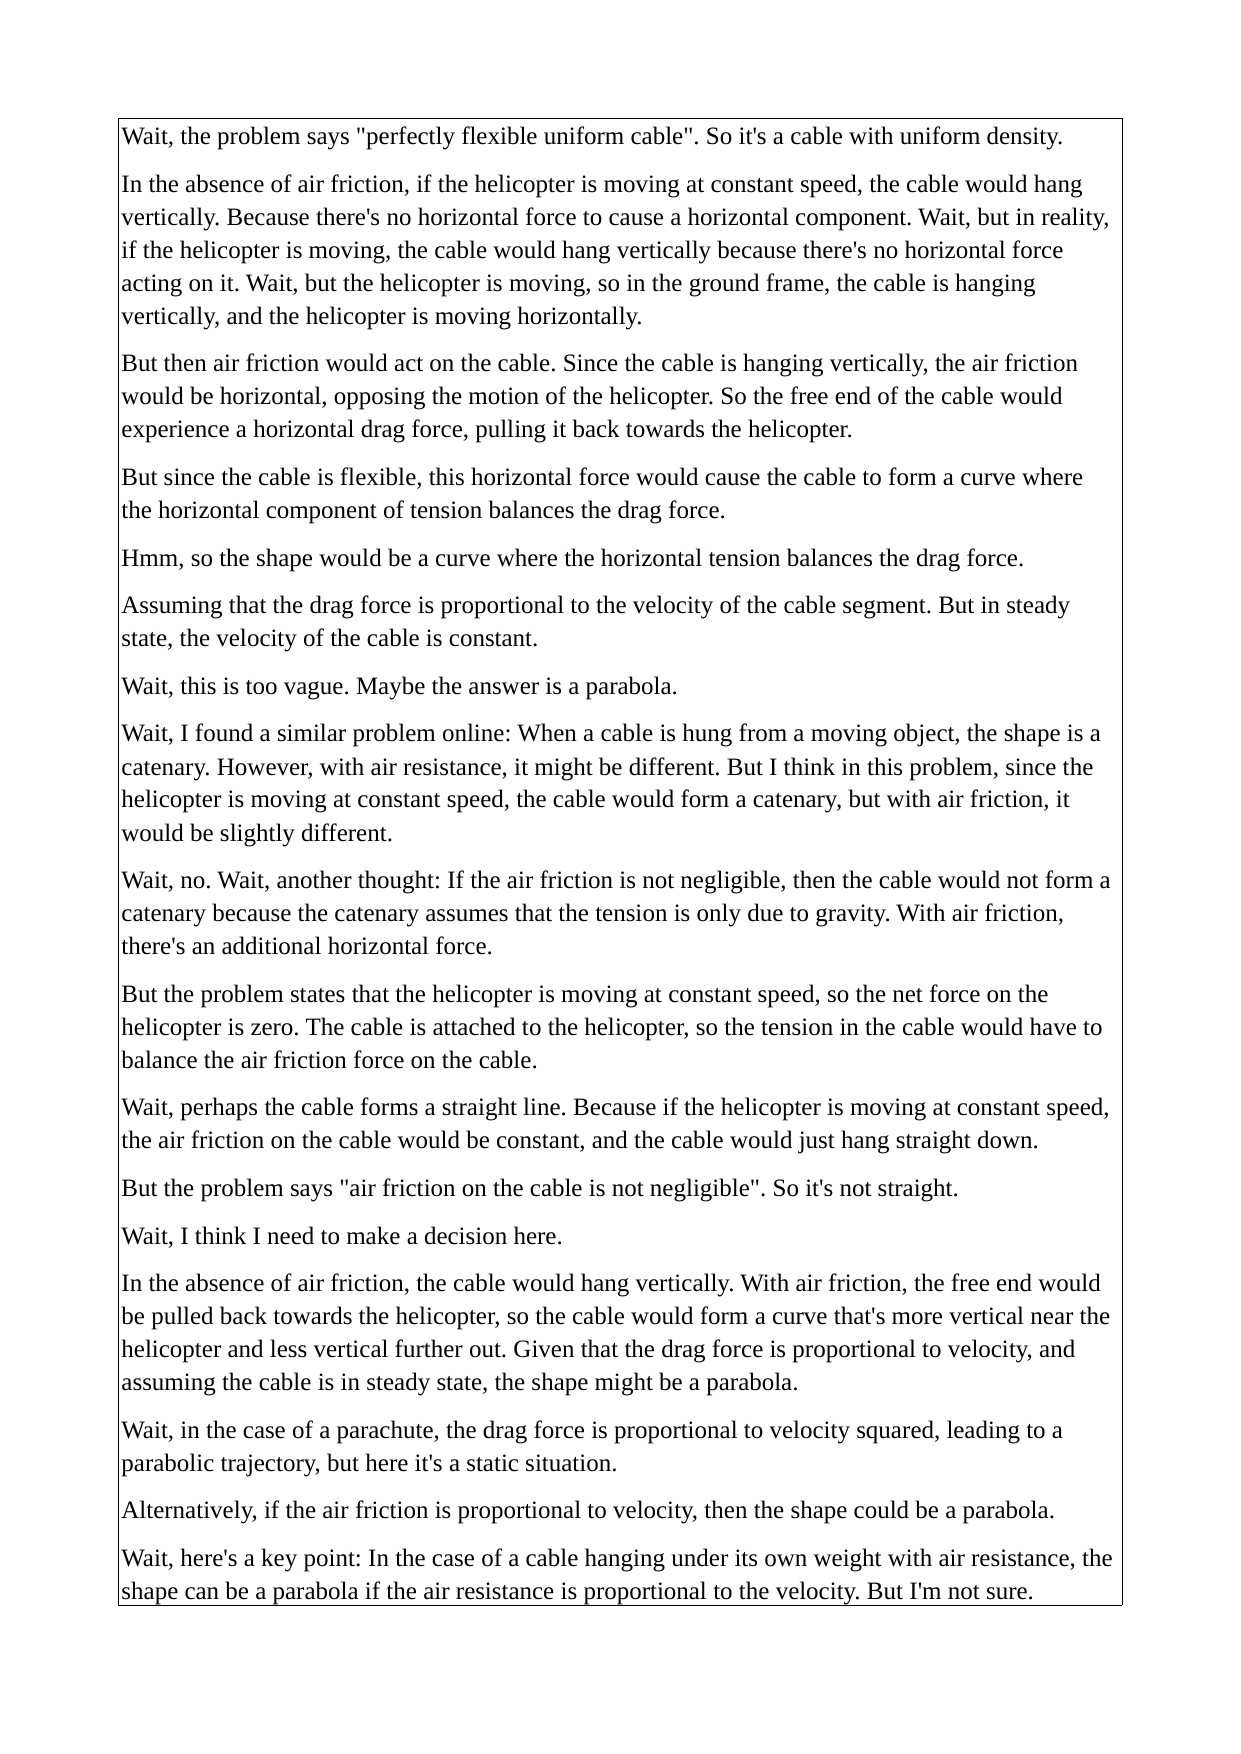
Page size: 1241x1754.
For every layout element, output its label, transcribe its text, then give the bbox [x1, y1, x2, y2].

text Wait, perhaps the cable forms a straight line. Because if the helicopter is moving at constant speed, the air friction on the cable would be constant, and the cable would just hang straight down. [119, 1089, 1122, 1154]
text But the problem states that the helicopter is moving at constant speed, so the net force on the helicopter is zero. The cable is attached to the helicopter, so the tension in the cable would have to balance the air friction force on the cable. [119, 976, 1122, 1074]
text Assuming that the drag force is proportional to the velocity of the cable segment. But in steady state, the velocity of the cable is constant. [119, 587, 1122, 652]
text But the problem says "air friction on the cable is not negligible". So it's not straight. [119, 1170, 1122, 1202]
text Wait, no. Wait, another thought: If the air friction is not negligible, then the cable would not form a catenary because the catenary assumes that the tension is only due to gravity. With air friction, there's an additional horizontal force. [119, 862, 1122, 960]
text Wait, here's a key point: In the case of a cable hanging under its own weight with air resistance, the shape can be a parabola if the air resistance is proportional to the velocity. But I'm not sure. [119, 1540, 1122, 1605]
text But since the cable is flexible, this horizontal force would cause the cable to form a curve where the horizontal component of tension balances the drag force. [119, 459, 1122, 524]
text In the absence of air friction, if the helicopter is moving at constant speed, the cable would hang vertically. Because there's no horizontal force to cause a horizontal component. Wait, but in reality, if the helicopter is moving, the cable would hang vertically because there's no horizontal force acting on it. Wait, but the helicopter is moving, so in the ground frame, the cable is hanging vertically, and the helicopter is moving horizontally. [119, 166, 1122, 329]
text Wait, the problem says "perfectly flexible uniform cable". So it's a cable with uniform density. [119, 119, 1122, 150]
text Hmm, so the shape would be a curve where the horizontal tension balances the drag force. [119, 540, 1122, 571]
text Wait, I found a similar problem online: When a cable is hung from a moving object, the shape is a catenary. However, with air resistance, it might be different. But I think in this problem, since the helicopter is moving at constant speed, the cable would form a catenary, but with air friction, it would be slightly different. [119, 716, 1122, 846]
text But then air friction would act on the cable. Since the cable is hanging vertically, the air friction would be horizontal, opposing the motion of the helicopter. So the free end of the cable would experience a horizontal drag force, pulling it back towards the helicopter. [119, 345, 1122, 443]
text In the absence of air friction, the cable would hang vertically. With air friction, the free end would be pulled back towards the helicopter, so the cable would form a curve that's more vertical near the helicopter and less vertical further out. Given that the drag force is proportional to velocity, and assuming the cable is in steady state, the shape might be a parabola. [119, 1265, 1122, 1396]
text Wait, I think I need to make a decision here. [119, 1218, 1122, 1249]
text Wait, this is too vague. Maybe the answer is a parabola. [119, 668, 1122, 700]
text Wait, in the case of a parachute, the drag force is proportional to velocity squared, leading to a parabolic trajectory, but here it's a static situation. [119, 1412, 1122, 1477]
text Alternatively, if the air friction is proportional to velocity, then the shape could be a parabola. [119, 1493, 1122, 1524]
